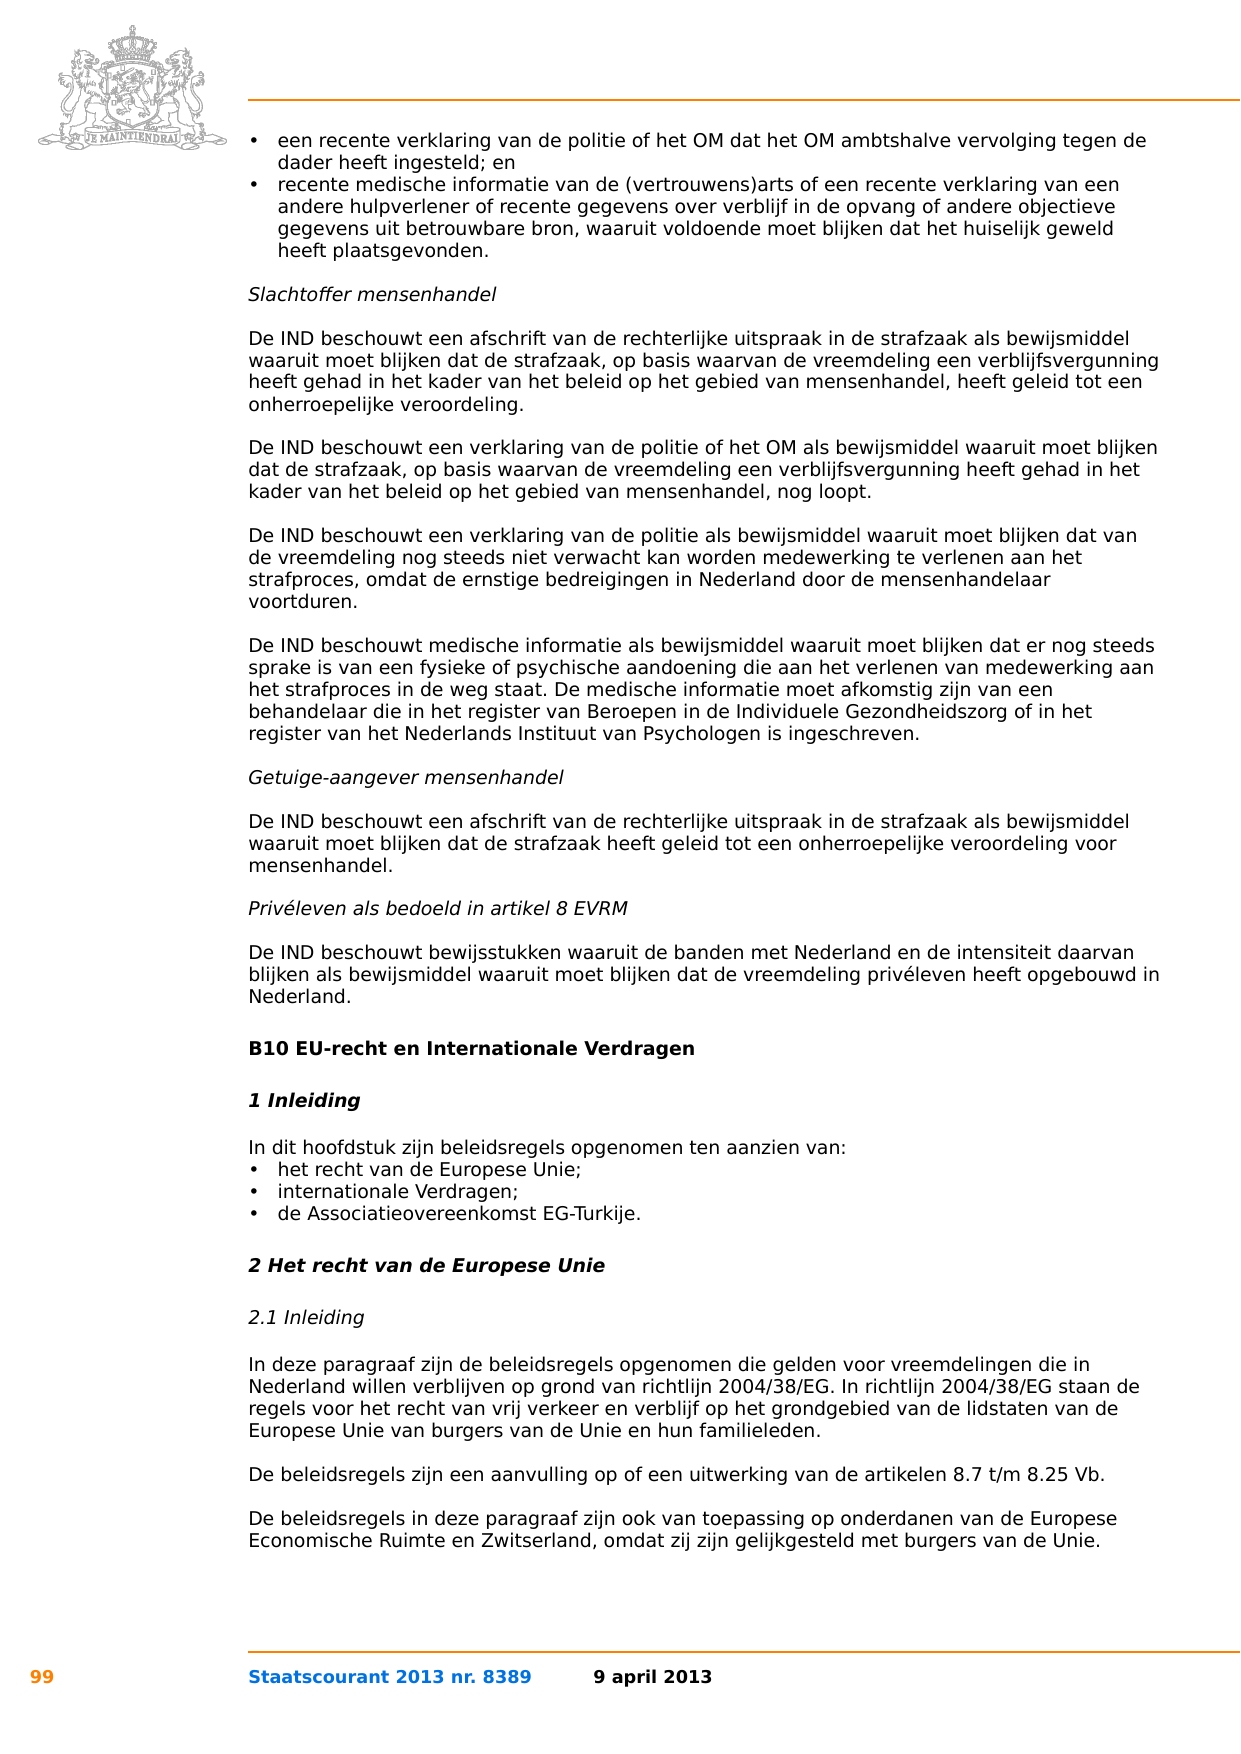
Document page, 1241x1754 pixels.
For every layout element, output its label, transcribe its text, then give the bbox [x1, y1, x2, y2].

text De IND beschouwt een verklaring van de politie of het OM als bewijsmiddel waaruit moet blijken dat de strafzaak, op basis waarvan de vreemdeling een verblijfsvergunning heeft gehad in het kader van het beleid op het gebied van mensenhandel, nog loopt. [248, 437, 1163, 503]
text De IND beschouwt een verklaring van de politie als bewijsmiddel waaruit moet blijken dat van de vreemdeling nog steeds niet verwacht kan worden medewerking te verlenen aan het strafproces, omdat de ernstige bedreigingen in Nederland door de mensenhandelaar voortduren. [248, 525, 1163, 613]
text De IND beschouwt een afschrift van de rechterlijke uitspraak in de strafzaak als bewijsmiddel waaruit moet blijken dat de strafzaak, op basis waarvan de vreemdeling een verblijfsvergunning heeft gehad in het kader van het beleid op het gebied van mensenhandel, heeft geleid tot een onherroepelijke veroordeling. [248, 327, 1163, 415]
text • internationale Verdragen; [248, 1181, 1163, 1203]
text De IND beschouwt medische informatie als bewijsmiddel waaruit moet blijken dat er nog steeds sprake is van een fysieke of psychische aandoening die aan het verlenen van medewerking aan het strafproces in de weg staat. De medische informatie moet afkomstig zijn van een behandelaar die in het register van Beroepen in de Individuele Gezondheidszorg of in het register van het Nederlands Instituut van Psychologen is ingeschreven. [248, 635, 1163, 745]
text De beleidsregels zijn een aanvulling op of een uitwerking van de artikelen 8.7 t/m 8.25 Vb. [248, 1464, 1163, 1486]
subtitle B10 EU-recht en Internationale Verdragen [248, 1038, 1163, 1060]
subtitle 2 Het recht van de Europese Unie [248, 1255, 1163, 1277]
picture [38, 25, 227, 150]
text De beleidsregels in deze paragraaf zijn ook van toepassing op onderdanen van de Europese Economische Ruimte en Zwitserland, omdat zij zijn gelijkgesteld met burgers van de Unie. [248, 1508, 1163, 1552]
text In dit hoofdstuk zijn beleidsregels opgenomen ten aanzien van: [248, 1137, 1163, 1159]
subtitle 2.1 Inleiding [248, 1307, 1163, 1329]
text • het recht van de Europese Unie; [248, 1159, 1163, 1181]
subtitle Slachtoffer mensenhandel [248, 284, 1163, 306]
subtitle Getuige-aangever mensenhandel [248, 767, 1163, 789]
text • recente medische informatie van de (vertrouwens)arts of een recente verklaring van een andere hulpverlener of recente gegevens over verblijf in de opvang of andere objectieve gegevens uit betrouwbare bron, waaruit voldoende moet blijken dat het huiselijk geweld heeft plaatsgevonden. [248, 174, 1163, 262]
subtitle Privéleven als bedoeld in artikel 8 EVRM [248, 898, 1163, 920]
text • de Associatieovereenkomst EG-Turkije. [248, 1203, 1163, 1225]
text De IND beschouwt een afschrift van de rechterlijke uitspraak in de strafzaak als bewijsmiddel waaruit moet blijken dat de strafzaak heeft geleid tot een onherroepelijke veroordeling voor mensenhandel. [248, 811, 1163, 876]
text De IND beschouwt bewijsstukken waaruit de banden met Nederland en de intensiteit daarvan blijken als bewijsmiddel waaruit moet blijken dat de vreemdeling privéleven heeft opgebouwd in Nederland. [248, 942, 1163, 1008]
subtitle 1 Inleiding [248, 1090, 1163, 1112]
text In deze paragraaf zijn de beleidsregels opgenomen die gelden voor vreemdelingen die in Nederland willen verblijven op grond van richtlijn 2004/38/EG. In richtlijn 2004/38/EG staan de regels voor het recht van vrij verkeer en verblijf op het grondgebied van de lidstaten van de Europese Unie van burgers van de Unie en hun familieleden. [248, 1354, 1163, 1442]
text • een recente verklaring van de politie of het OM dat het OM ambtshalve vervolging tegen de dader heeft ingesteld; en [248, 130, 1163, 174]
